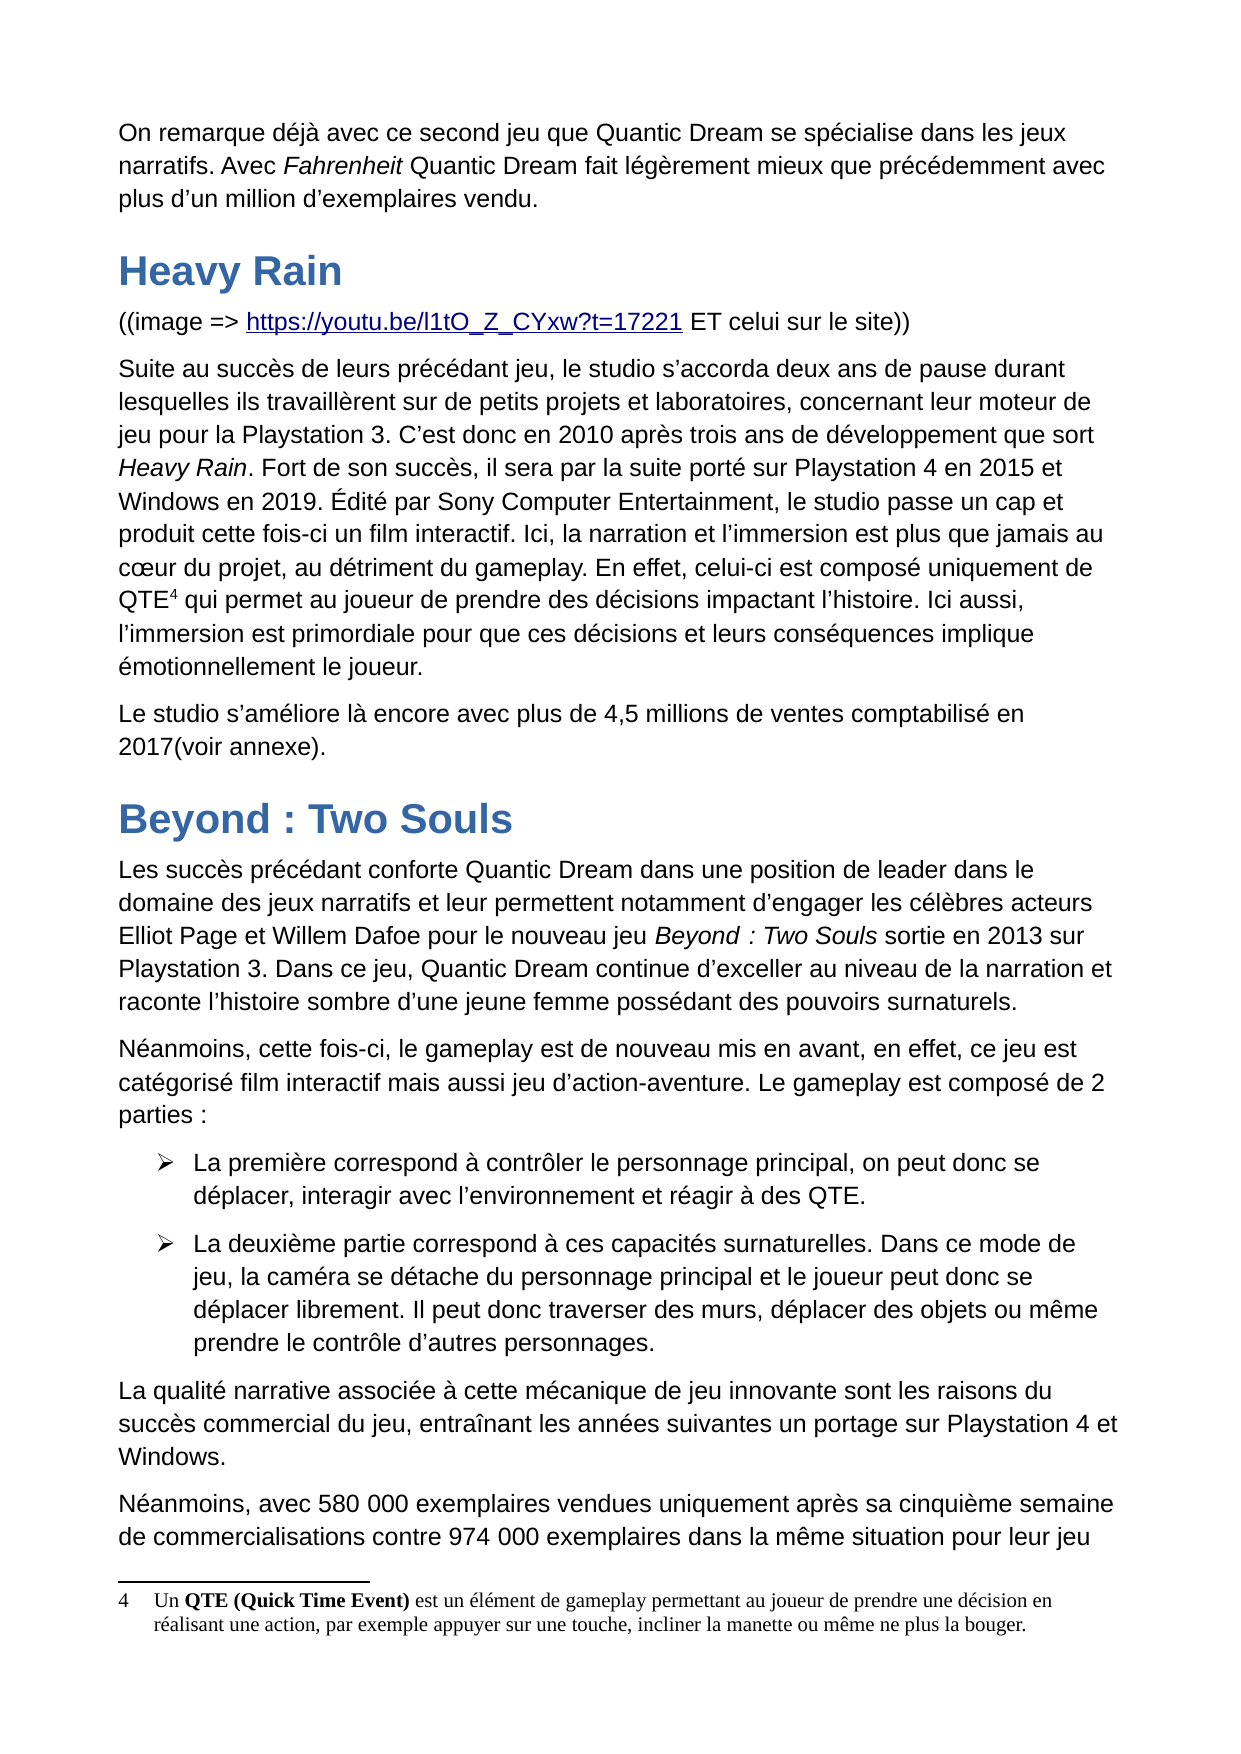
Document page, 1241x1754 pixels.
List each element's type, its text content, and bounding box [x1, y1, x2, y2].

text Le studio s’améliore là encore avec plus de 4,5 millions de ventes comptabilisé en 2017(voir annexe). [118, 699, 1122, 761]
text Suite au succès de leurs précédant jeu, le studio s’accorda deux ans de pause durant lesquelles ils travaillèrent sur de petits projets et laboratoires, concernant leur moteur de jeu pour la Playstation 3. C’est donc en 2010 après trois ans de développement que sort Heavy Rain. Fort de son succès, il sera par la suite porté sur Playstation 4 en 2015 et Windows en 2019. Édité par Sony Computer Entertainment, le studio passe un cap et produit cette fois-ci un film interactif. Ici, la narration et l’immersion est plus que jamais au cœur du projet, au détriment du gameplay. En effet, celui-ci est composé uniquement de QTE qui permet au joueur de prendre des décisions impactant l’histoire. Ici aussi, l’immersion est primordiale pour que ces décisions et leurs conséquences implique émotionnellement le joueur. [118, 354, 1122, 680]
text ((image => https://youtu.be/l1tO_Z_CYxw?t=17221 ET celui sur le site)) [118, 307, 1122, 336]
text Néanmoins, cette fois-ci, le gameplay est de nouveau mis en avant, en effet, ce jeu est catégorisé film interactif mais aussi jeu d’action-aventure. Le gameplay est composé de 2 parties : [118, 1034, 1122, 1129]
text La qualité narrative associée à cette mécanique de jeu innovante sont les raisons du succès commercial du jeu, entraînant les années suivantes un portage sur Playstation 4 et Windows. [118, 1376, 1122, 1470]
text Néanmoins, avec 580 000 exemplaires vendues uniquement après sa cinquième semaine de commercialisations contre 974 000 exemplaires dans la même situation pour leur jeu [118, 1489, 1122, 1551]
text Les succès précédant conforte Quantic Dream dans une position de leader dans le domaine des jeux narratifs et leur permettent notamment d’engager les célèbres acteurs Elliot Page et Willem Dafoe pour le nouveau jeu Beyond : Two Souls sortie en 2013 sur Playstation 3. Dans ce jeu, Quantic Dream continue d’exceller au niveau de la narration et raconte l’histoire sombre d’une jeune femme possédant des pouvoirs surnaturels. [118, 855, 1122, 1016]
text On remarque déjà avec ce second jeu que Quantic Dream se spécialise dans les jeux narratifs. Avec Fahrenheit Quantic Dream fait légèrement mieux que précédemment avec plus d’un million d’exemplaires vendu. [118, 118, 1122, 213]
subtitle Beyond : Two Souls [118, 794, 1122, 842]
list La première correspond à contrôler le personnage principal, on peut donc se déplacer, interagir avec l’environnement et réagir à des QTE. [156, 1148, 1122, 1210]
list La deuxième partie correspond à ces capacités surnaturelles. Dans ce mode de jeu, la caméra se détache du personnage principal et le joueur peut donc se déplacer librement. Il peut donc traverser des murs, déplacer des objets ou même prendre le contrôle d’autres personnages. [156, 1229, 1122, 1357]
subtitle Heavy Rain [118, 246, 1122, 294]
text Un QTE (Quick Time Event) est un élément de gameplay permettant au joueur de prendre une décision en réalisant une action, par exemple appuyer sur une touche, incliner la manette ou même ne plus la bouger. [118, 1588, 1122, 1636]
